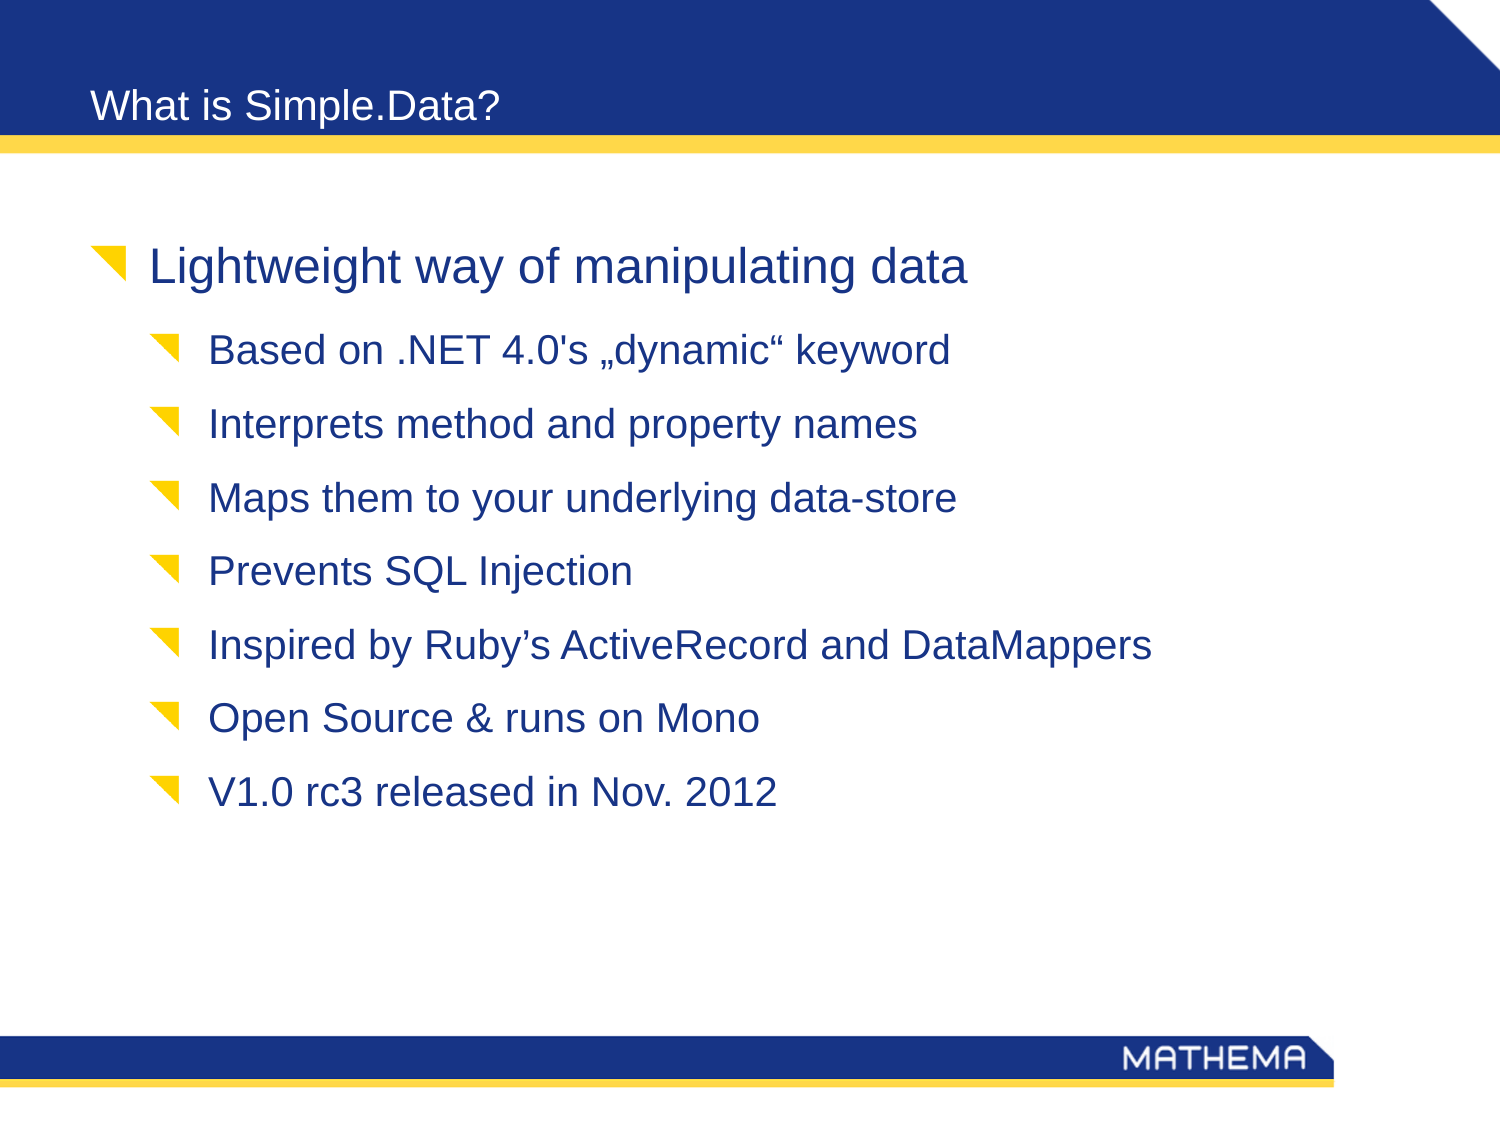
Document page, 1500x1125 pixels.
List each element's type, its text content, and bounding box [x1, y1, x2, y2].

list Lightweight way of manipulating data Based on .NET 4.0's „dynamic“ keyword Interprets method and property names Maps them to your underlying data-store Prevents SQL Injection Inspired by Ruby’s ActiveRecord and DataMappers Open Source & runs on Mono V1.0 rc3 released in Nov. 2012 [75, 226, 1426, 969]
picture [0, 0, 1500, 1125]
title What is Simple.Data? [75, 9, 1426, 198]
